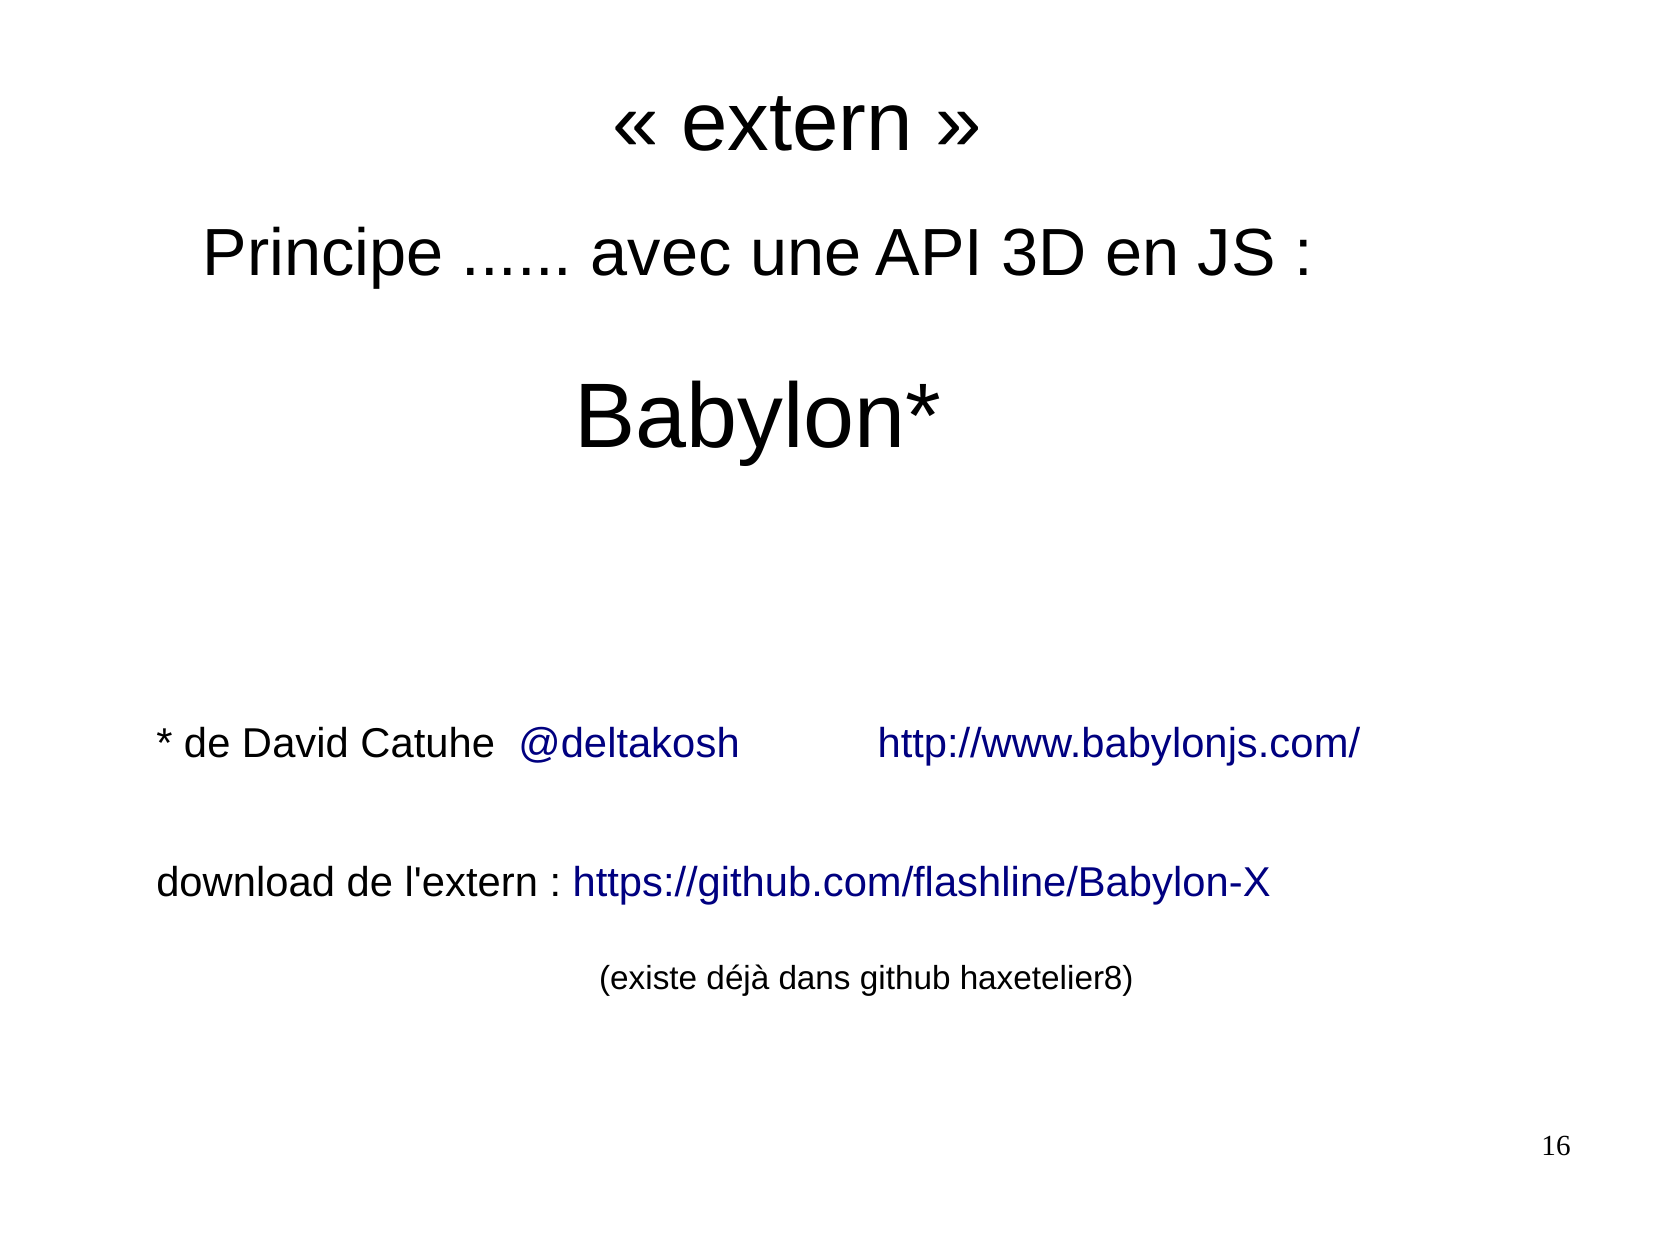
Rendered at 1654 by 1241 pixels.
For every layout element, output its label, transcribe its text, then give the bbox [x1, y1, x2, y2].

text_box Principe ...... avec une API 3D en JS : Babylon* * de David Catuhe @deltakosh http://www.babylonjs.com/ download de l'extern : https://github.com/flashline/Babylon-X (existe déjà dans github haxetelier8) [141, 207, 1494, 1157]
text_box « extern » [597, 68, 1142, 176]
